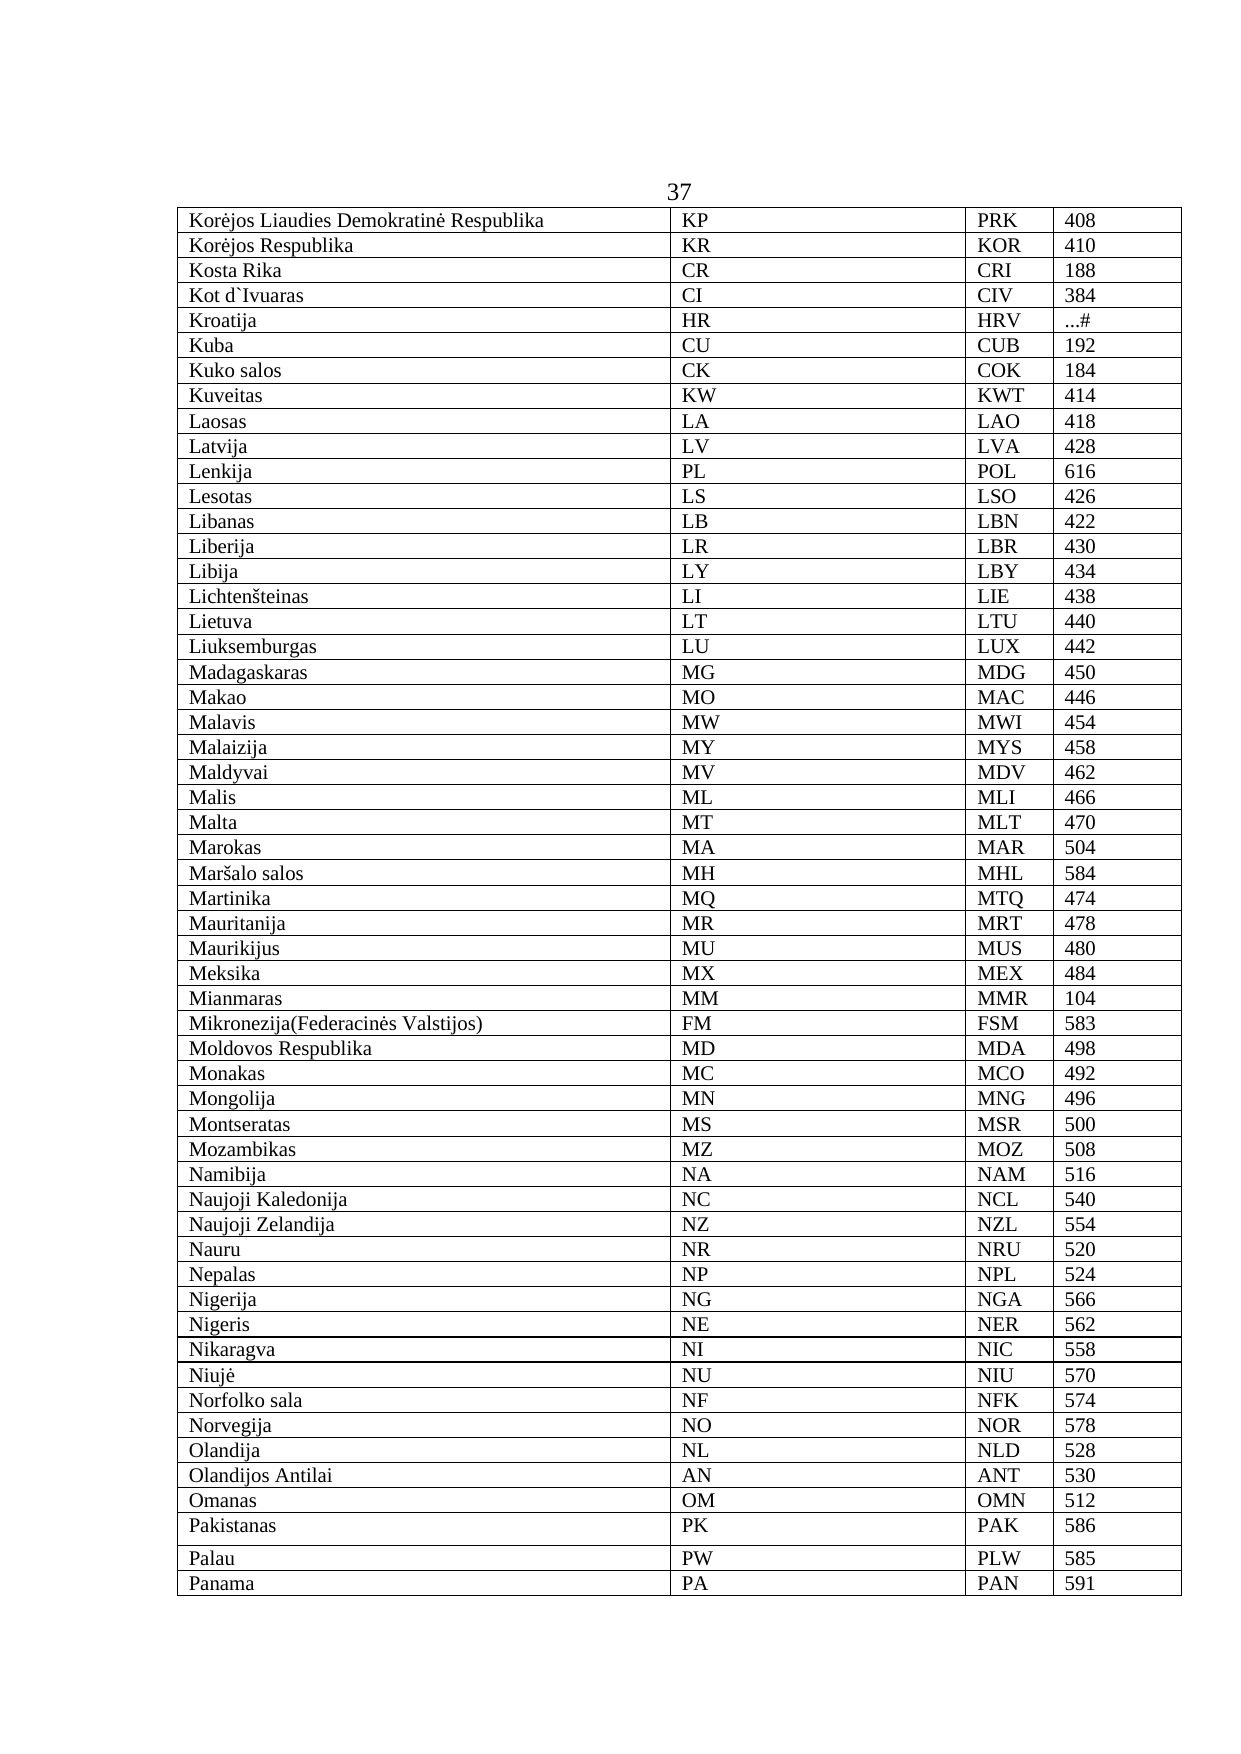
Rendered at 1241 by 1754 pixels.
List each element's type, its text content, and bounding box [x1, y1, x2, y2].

table_cell MD [671, 1036, 965, 1060]
table_cell ...# [1054, 308, 1181, 332]
table_cell 192 [1054, 333, 1181, 357]
table_cell MG [671, 660, 965, 684]
table_cell 540 [1054, 1187, 1181, 1211]
table_cell MM [671, 986, 965, 1010]
table_cell Libija [178, 559, 670, 583]
table_cell 384 [1054, 283, 1181, 307]
table_cell CUB [966, 333, 1053, 357]
table_cell Marokas [178, 835, 670, 859]
table_cell MQ [671, 886, 965, 909]
table_cell LSO [966, 484, 1053, 508]
table_cell KR [671, 233, 965, 257]
table_cell 500 [1054, 1111, 1181, 1136]
table_cell LBY [966, 559, 1053, 583]
table_cell Korėjos Respublika [178, 233, 670, 257]
table_cell MR [671, 911, 965, 935]
table_cell Maldyvai [178, 760, 670, 784]
table_cell MRT [966, 911, 1053, 935]
table_cell AN [671, 1463, 965, 1487]
table_cell Korėjos Liaudies Demokratinė Respublika [178, 208, 670, 232]
table_cell Kuko salos [178, 358, 670, 382]
table_cell 442 [1054, 635, 1181, 658]
table_cell Maršalo salos [178, 860, 670, 884]
table_cell 470 [1054, 810, 1181, 834]
table_cell 554 [1054, 1212, 1181, 1236]
table_cell LVA [966, 434, 1053, 458]
table_cell CK [671, 358, 965, 382]
table_cell NGA [966, 1287, 1053, 1311]
table_cell 616 [1054, 459, 1181, 483]
table_cell 454 [1054, 710, 1181, 734]
table_cell Nepalas [178, 1262, 670, 1286]
table_cell 566 [1054, 1287, 1181, 1311]
table_cell Mozambikas [178, 1137, 670, 1161]
table_cell LV [671, 434, 965, 458]
table_cell NER [966, 1312, 1053, 1336]
table_cell LU [671, 635, 965, 658]
table_cell Palau [178, 1546, 670, 1570]
table_cell 558 [1054, 1338, 1181, 1361]
table_cell 408 [1054, 208, 1181, 232]
table_cell Niujė [178, 1363, 670, 1387]
table_cell Norfolko sala [178, 1388, 670, 1412]
table_cell NP [671, 1262, 965, 1286]
table_cell 562 [1054, 1312, 1181, 1336]
table_cell ANT [966, 1463, 1053, 1487]
table_cell 496 [1054, 1086, 1181, 1110]
table_cell 104 [1054, 986, 1181, 1010]
table_cell KWT [966, 384, 1053, 407]
table_cell NG [671, 1287, 965, 1311]
table_cell KP [671, 208, 965, 232]
table_cell 484 [1054, 961, 1181, 985]
table_cell 414 [1054, 384, 1181, 407]
table_cell LB [671, 509, 965, 533]
table_cell NRU [966, 1237, 1053, 1261]
table_cell 462 [1054, 760, 1181, 784]
table_cell Malis [178, 785, 670, 809]
table_cell MZ [671, 1137, 965, 1161]
table_cell 410 [1054, 233, 1181, 257]
table_cell Moldovos Respublika [178, 1036, 670, 1060]
table_cell NIU [966, 1363, 1053, 1387]
table_cell Naujoji Zelandija [178, 1212, 670, 1236]
table_cell Nigerija [178, 1287, 670, 1311]
table_cell LBR [966, 534, 1053, 558]
table_cell CU [671, 333, 965, 357]
table_cell Namibija [178, 1162, 670, 1186]
table_cell 466 [1054, 785, 1181, 809]
table_cell NIC [966, 1338, 1053, 1361]
table_cell NU [671, 1363, 965, 1387]
table_cell Makao [178, 685, 670, 709]
table_cell 530 [1054, 1463, 1181, 1487]
table_cell 458 [1054, 735, 1181, 759]
table_cell NPL [966, 1262, 1053, 1286]
table_cell 450 [1054, 660, 1181, 684]
table_cell Liuksemburgas [178, 635, 670, 658]
table_cell 188 [1054, 258, 1181, 282]
table_cell LS [671, 484, 965, 508]
table_cell PK [671, 1513, 965, 1545]
table_cell MEX [966, 961, 1053, 985]
table_cell Malavis [178, 710, 670, 734]
table_cell LA [671, 409, 965, 433]
table_cell HRV [966, 308, 1053, 332]
table_cell Madagaskaras [178, 660, 670, 684]
table_cell FM [671, 1011, 965, 1035]
table_cell MAC [966, 685, 1053, 709]
table_cell KW [671, 384, 965, 407]
table_cell Lietuva [178, 609, 670, 633]
table_cell Nikaragva [178, 1338, 670, 1361]
table_cell MLI [966, 785, 1053, 809]
table_cell MA [671, 835, 965, 859]
table_cell Lichtenšteinas [178, 584, 670, 608]
table_cell MWI [966, 710, 1053, 734]
table_cell Mauritanija [178, 911, 670, 935]
table_cell ML [671, 785, 965, 809]
table_cell Mongolija [178, 1086, 670, 1110]
table_cell Liberija [178, 534, 670, 558]
table_cell Naujoji Kaledonija [178, 1187, 670, 1211]
table_cell 440 [1054, 609, 1181, 633]
table_cell Maurikijus [178, 936, 670, 960]
table_cell Lenkija [178, 459, 670, 483]
table_cell LT [671, 609, 965, 633]
table_cell Omanas [178, 1488, 670, 1512]
table_cell OM [671, 1488, 965, 1512]
table_cell 492 [1054, 1061, 1181, 1085]
table_cell MSR [966, 1111, 1053, 1136]
table_cell 480 [1054, 936, 1181, 960]
table_cell NZL [966, 1212, 1053, 1236]
table_cell Meksika [178, 961, 670, 985]
table_cell 578 [1054, 1413, 1181, 1437]
table_cell Latvija [178, 434, 670, 458]
table_cell PRK [966, 208, 1053, 232]
table_cell 504 [1054, 835, 1181, 859]
table_cell Mianmaras [178, 986, 670, 1010]
table_cell Kuveitas [178, 384, 670, 407]
table_cell 498 [1054, 1036, 1181, 1060]
table_cell MUS [966, 936, 1053, 960]
table_cell NCL [966, 1187, 1053, 1211]
table_cell PL [671, 459, 965, 483]
table_cell LTU [966, 609, 1053, 633]
table_cell 430 [1054, 534, 1181, 558]
table_cell 574 [1054, 1388, 1181, 1412]
table_cell LY [671, 559, 965, 583]
table_cell MC [671, 1061, 965, 1085]
table_cell Montseratas [178, 1111, 670, 1136]
table_cell Nigeris [178, 1312, 670, 1336]
table_cell PA [671, 1571, 965, 1595]
table_cell 438 [1054, 584, 1181, 608]
table_cell LI [671, 584, 965, 608]
table_cell 426 [1054, 484, 1181, 508]
table_cell Norvegija [178, 1413, 670, 1437]
table_cell OMN [966, 1488, 1053, 1512]
table_cell MY [671, 735, 965, 759]
table_cell Libanas [178, 509, 670, 533]
table_cell PAK [966, 1513, 1053, 1545]
table_cell CRI [966, 258, 1053, 282]
table_cell Malta [178, 810, 670, 834]
table_cell MAR [966, 835, 1053, 859]
table_cell FSM [966, 1011, 1053, 1035]
table_cell LR [671, 534, 965, 558]
table_cell HR [671, 308, 965, 332]
table_cell Kroatija [178, 308, 670, 332]
table_cell POL [966, 459, 1053, 483]
table_cell 583 [1054, 1011, 1181, 1035]
table_cell Monakas [178, 1061, 670, 1085]
table_cell MV [671, 760, 965, 784]
table_cell NLD [966, 1438, 1053, 1462]
table_cell 520 [1054, 1237, 1181, 1261]
table_cell NF [671, 1388, 965, 1412]
table_cell 591 [1054, 1571, 1181, 1595]
table_cell NO [671, 1413, 965, 1437]
table_cell NR [671, 1237, 965, 1261]
table_cell CIV [966, 283, 1053, 307]
table_cell 508 [1054, 1137, 1181, 1161]
table_cell 418 [1054, 409, 1181, 433]
table_cell NL [671, 1438, 965, 1462]
table_cell 570 [1054, 1363, 1181, 1387]
table_cell LIE [966, 584, 1053, 608]
table_cell NZ [671, 1212, 965, 1236]
table_cell LUX [966, 635, 1053, 658]
table_cell NC [671, 1187, 965, 1211]
table_cell NFK [966, 1388, 1053, 1412]
table_cell 586 [1054, 1513, 1181, 1545]
table_cell Nauru [178, 1237, 670, 1261]
table_cell MH [671, 860, 965, 884]
table_cell NOR [966, 1413, 1053, 1437]
table_cell MO [671, 685, 965, 709]
table_cell 584 [1054, 860, 1181, 884]
table_cell MU [671, 936, 965, 960]
table_cell COK [966, 358, 1053, 382]
table_cell Olandijos Antilai [178, 1463, 670, 1487]
table_cell NE [671, 1312, 965, 1336]
table_cell 184 [1054, 358, 1181, 382]
table_cell MDV [966, 760, 1053, 784]
table_cell 524 [1054, 1262, 1181, 1286]
table_cell Pakistanas [178, 1513, 670, 1545]
table_cell Panama [178, 1571, 670, 1595]
table_cell 446 [1054, 685, 1181, 709]
table_cell MNG [966, 1086, 1053, 1110]
table_cell LAO [966, 409, 1053, 433]
table_cell CI [671, 283, 965, 307]
table_cell Laosas [178, 409, 670, 433]
table_cell KOR [966, 233, 1053, 257]
table_cell Lesotas [178, 484, 670, 508]
table_cell PAN [966, 1571, 1053, 1595]
table_cell PW [671, 1546, 965, 1570]
table_cell MTQ [966, 886, 1053, 909]
table_cell 422 [1054, 509, 1181, 533]
table_cell NAM [966, 1162, 1053, 1186]
table_cell MLT [966, 810, 1053, 834]
table_cell PLW [966, 1546, 1053, 1570]
table_cell Mikronezija(Federacinės Valstijos) [178, 1011, 670, 1035]
table_cell Kosta Rika [178, 258, 670, 282]
table_cell 512 [1054, 1488, 1181, 1512]
table_cell MYS [966, 735, 1053, 759]
table_cell 585 [1054, 1546, 1181, 1570]
table_cell 528 [1054, 1438, 1181, 1462]
table_cell 428 [1054, 434, 1181, 458]
table_cell MHL [966, 860, 1053, 884]
table_cell MDG [966, 660, 1053, 684]
table_cell 474 [1054, 886, 1181, 909]
table_cell MCO [966, 1061, 1053, 1085]
table_cell MS [671, 1111, 965, 1136]
table_cell NA [671, 1162, 965, 1186]
table_cell Kot d`Ivuaras [178, 283, 670, 307]
table_cell LBN [966, 509, 1053, 533]
table_cell MW [671, 710, 965, 734]
table_cell 516 [1054, 1162, 1181, 1186]
table_cell Kuba [178, 333, 670, 357]
table_cell MMR [966, 986, 1053, 1010]
table_cell NI [671, 1338, 965, 1361]
table_cell Malaizija [178, 735, 670, 759]
table_cell MN [671, 1086, 965, 1110]
table_cell MX [671, 961, 965, 985]
table_cell Martinika [178, 886, 670, 909]
table_cell Olandija [178, 1438, 670, 1462]
table_cell 478 [1054, 911, 1181, 935]
table_cell CR [671, 258, 965, 282]
table_cell 434 [1054, 559, 1181, 583]
table_cell MDA [966, 1036, 1053, 1060]
table_cell MT [671, 810, 965, 834]
table_cell MOZ [966, 1137, 1053, 1161]
